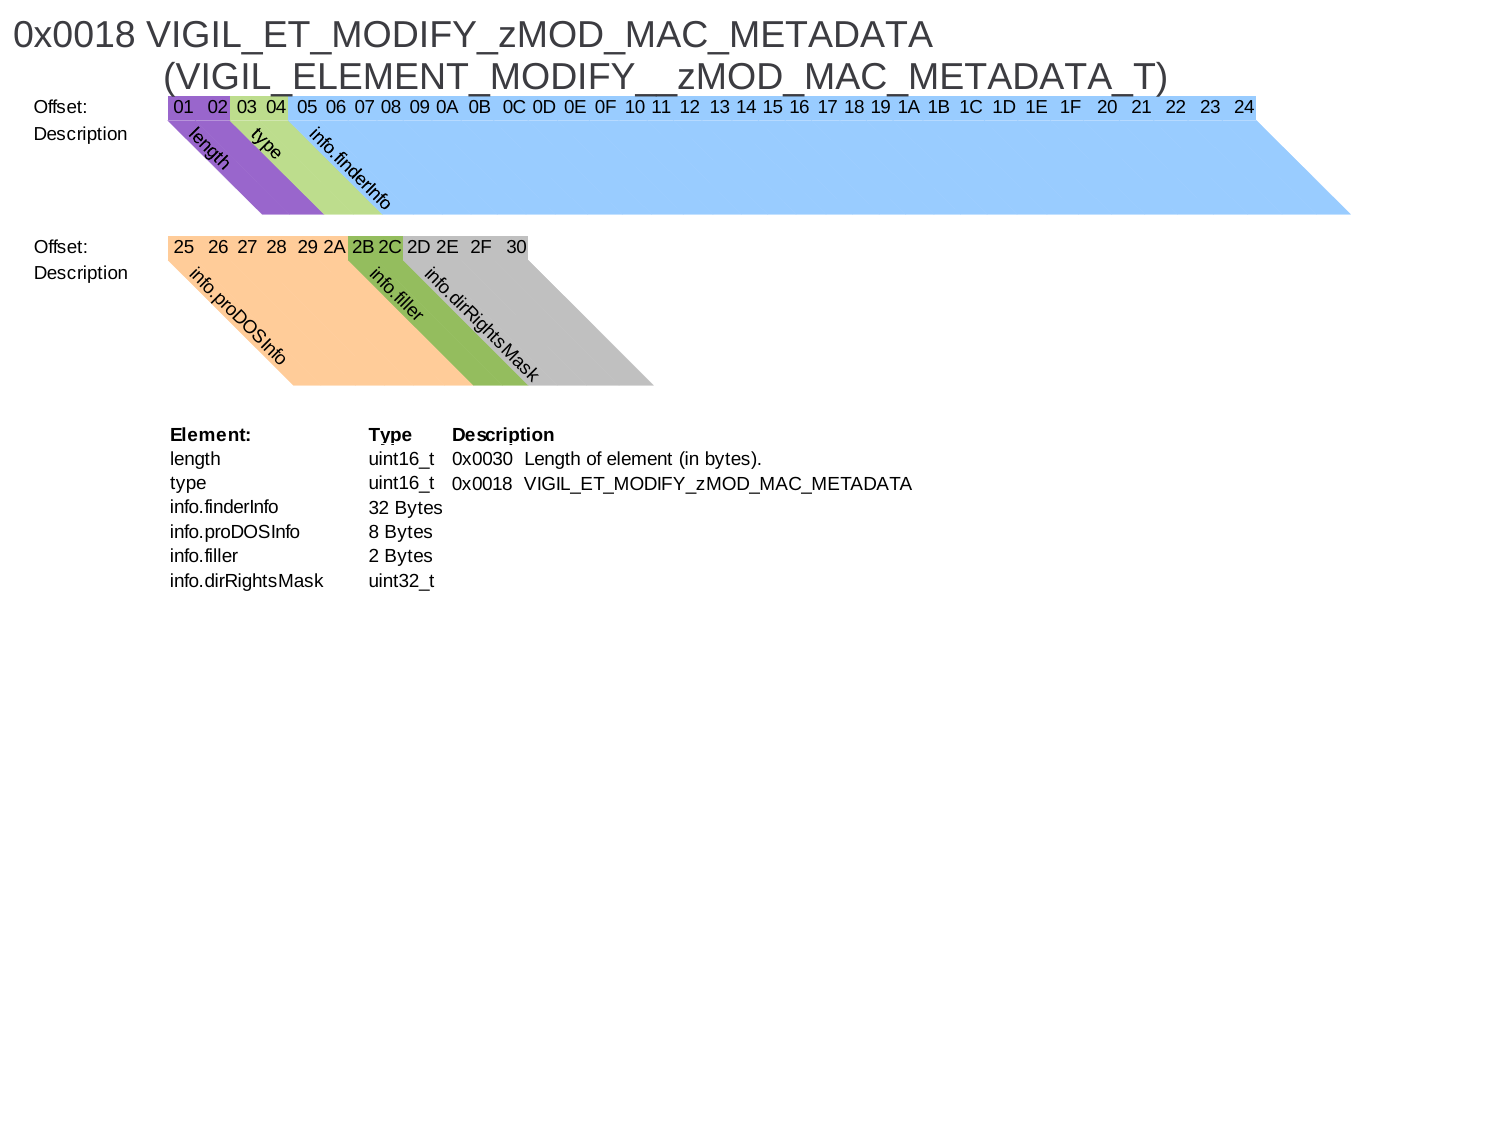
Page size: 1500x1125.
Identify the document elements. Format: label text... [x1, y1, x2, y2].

text_box 0x0018 VIGIL_ET_MODIFY_zMOD_MAC_METADATA (VIGIL_ELEMENT_MODIFY__zMOD_MAC_METADATA_T) [13, 13, 1440, 98]
chart [167, 423, 1359, 621]
chart [31, 96, 1500, 388]
